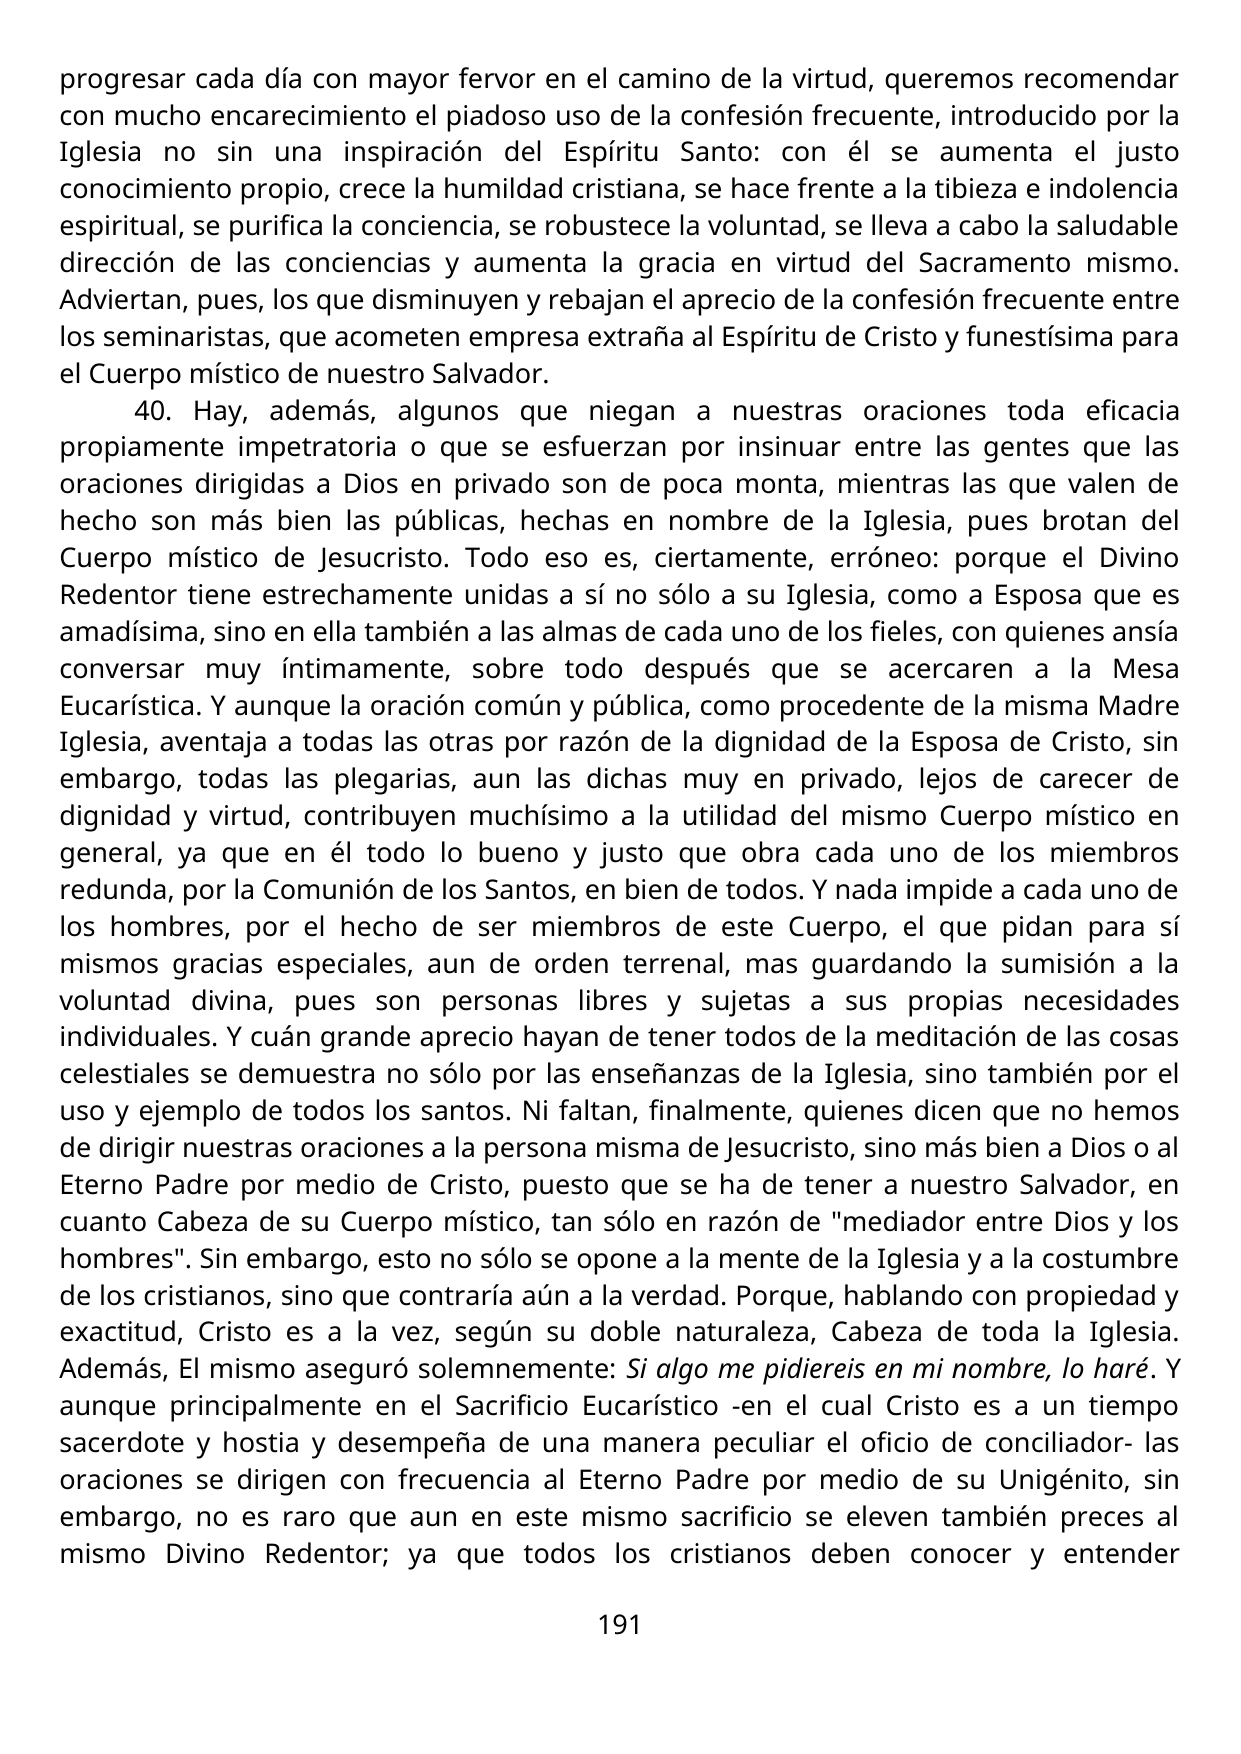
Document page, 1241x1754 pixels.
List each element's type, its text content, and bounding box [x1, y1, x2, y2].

subtitle progresar cada día con mayor fervor en el camino de la virtud, queremos recomendar con mucho encarecimiento el piadoso uso de la confesión frecuente, introducido por la Iglesia no sin una inspiración del Espíritu Santo: con él se aumenta el justo conocimiento propio, crece la humildad cristiana, se hace frente a la tibieza e indolencia espiritual, se purifica la conciencia, se robustece la voluntad, se lleva a cabo la saludable dirección de las conciencias y aumenta la gracia en virtud del Sacramento mismo. Adviertan, pues, los que disminuyen y rebajan el aprecio de la confesión frecuente entre los seminaristas, que acometen empresa extraña al Espíritu de Cristo y funestísima para el Cuerpo místico de nuestro Salvador. [59, 59, 1181, 391]
subtitle 40. Hay, además, algunos que niegan a nuestras oraciones toda eficacia propiamente impetratoria o que se esfuerzan por insinuar entre las gentes que las oraciones dirigidas a Dios en privado son de poca monta, mientras las que valen de hecho son más bien las públicas, hechas en nombre de la Iglesia, pues brotan del Cuerpo místico de Jesucristo. Todo eso es, ciertamente, erróneo: porque el Divino Redentor tiene estrechamente unidas a sí no sólo a su Iglesia, como a Esposa que es amadísima, sino en ella también a las almas de cada uno de los fieles, con quienes ansía conversar muy íntimamente, sobre todo después que se acercaren a la Mesa Eucarística. Y aunque la oración común y pública, como procedente de la misma Madre Iglesia, aventaja a todas las otras por razón de la dignidad de la Esposa de Cristo, sin embargo, todas las plegarias, aun las dichas muy en privado, lejos de carecer de dignidad y virtud, contribuyen muchísimo a la utilidad del mismo Cuerpo místico en general, ya que en él todo lo bueno y justo que obra cada uno de los miembros redunda, por la Comunión de los Santos, en bien de todos. Y nada impide a cada uno de los hombres, por el hecho de ser miembros de este Cuerpo, el que pidan para sí mismos gracias especiales, aun de orden terrenal, mas guardando la sumisión a la voluntad divina, pues son personas libres y sujetas a sus propias necesidades individuales. Y cuán grande aprecio hayan de tener todos de la meditación de las cosas celestiales se demuestra no sólo por las enseñanzas de la Iglesia, sino también por el uso y ejemplo de todos los santos. Ni faltan, finalmente, quienes dicen que no hemos de dirigir nuestras oraciones a la persona misma de Jesucristo, sino más bien a Dios o al Eterno Padre por medio de Cristo, puesto que se ha de tener a nuestro Salvador, en cuanto Cabeza de su Cuerpo místico, tan sólo en razón de "mediador entre Dios y los hombres". Sin embargo, esto no sólo se opone a la mente de la Iglesia y a la costumbre de los cristianos, sino que contraría aún a la verdad. Porque, hablando con propiedad y exactitud, Cristo es a la vez, según su doble naturaleza, Cabeza de toda la Iglesia. Además, El mismo aseguró solemnemente: Si algo me pidiereis en mi nombre, lo haré. Y aunque principalmente en el Sacrificio Eucarístico -en el cual Cristo es a un tiempo sacerdote y hostia y desempeña de una manera peculiar el oficio de conciliador- las oraciones se dirigen con frecuencia al Eterno Padre por medio de su Unigénito, sin embargo, no es raro que aun en este mismo sacrificio se eleven también preces al mismo Divino Redentor; ya que todos los cristianos deben conocer y entender [59, 391, 1181, 1571]
